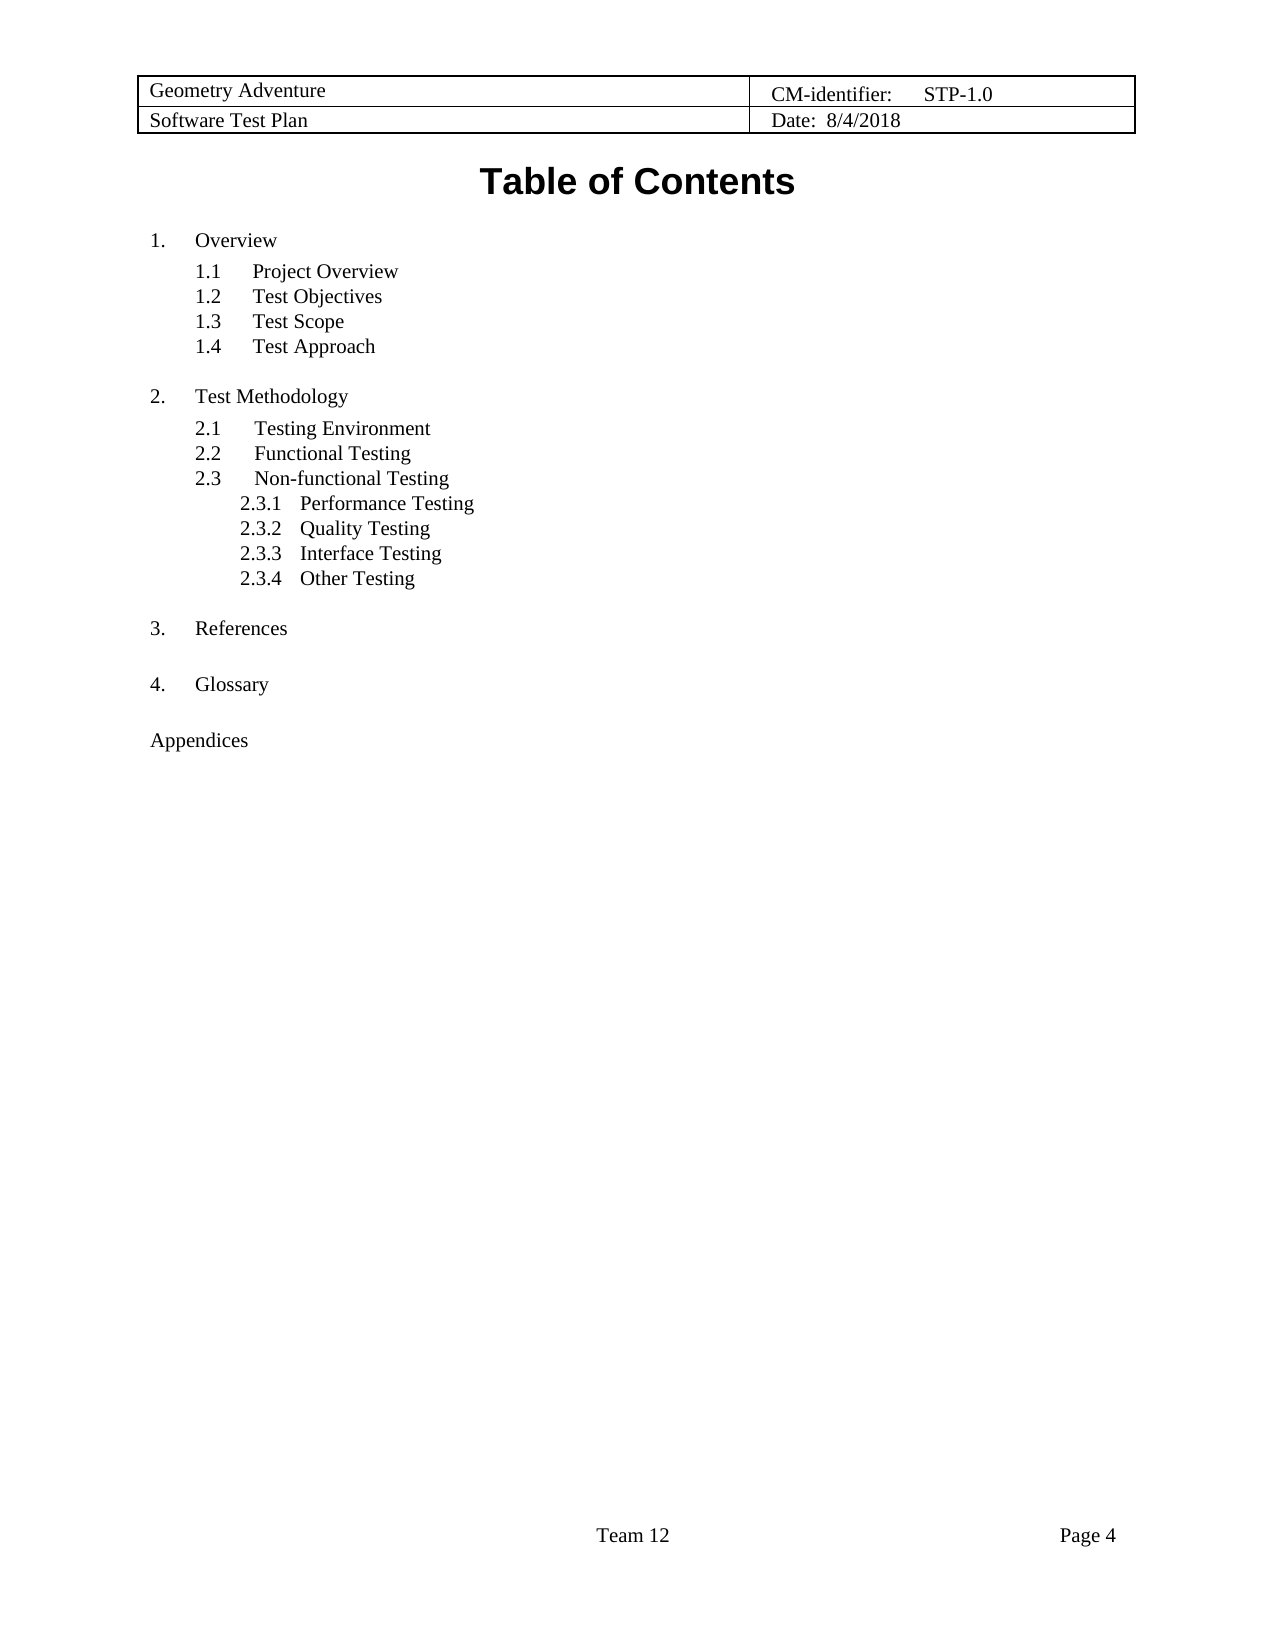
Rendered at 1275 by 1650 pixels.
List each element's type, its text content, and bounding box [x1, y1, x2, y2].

text 1.4 Test Approach [150, 333, 1125, 358]
text 2.3.3 Interface Testing [240, 539, 1125, 564]
text 2. Test Methodology [150, 383, 1050, 408]
text 2.3 Non-functional Testing [195, 464, 1050, 489]
text 2.1 Testing Environment [195, 414, 1050, 439]
text 1.2 Test Objectives [150, 283, 1125, 308]
subtitle Table of Contents [150, 159, 1125, 202]
text 2.3.1 Performance Testing [240, 489, 1125, 514]
text 1.3 Test Scope [150, 308, 1125, 333]
text Appendices [150, 727, 1050, 752]
text 3. References [150, 614, 1050, 639]
text 1.1 Project Overview [150, 258, 1125, 283]
text 1. Overview [150, 227, 1050, 252]
text 2.3.4 Other Testing [240, 564, 1125, 589]
text 4. Glossary [150, 671, 1050, 696]
text 2.3.2 Quality Testing [240, 514, 1125, 539]
text 2.2 Functional Testing [195, 439, 1050, 464]
